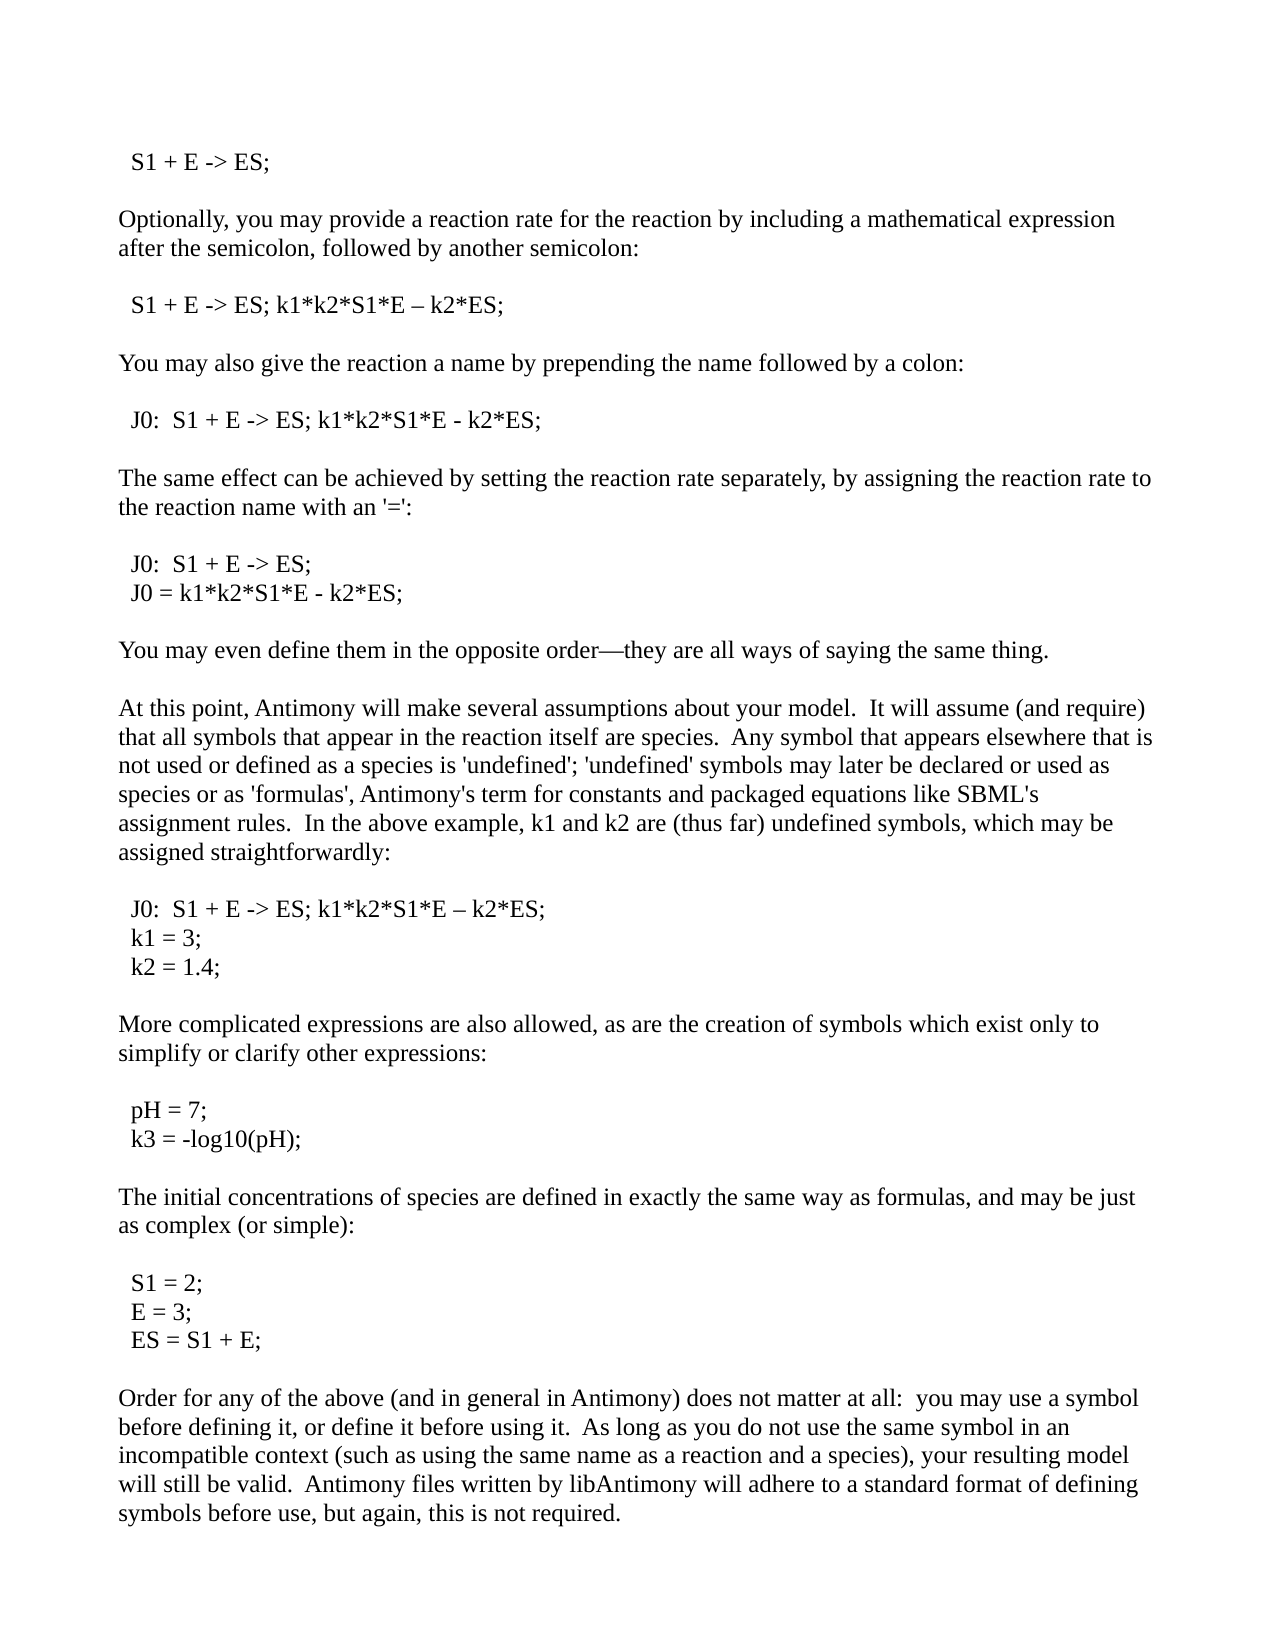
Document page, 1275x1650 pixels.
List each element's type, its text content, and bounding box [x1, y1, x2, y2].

text Order for any of the above (and in general in Antimony) does not matter at all: you may use a symbol before defining it, or define it before using it. As long as you do not use the same symbol in an incompatible context (such as using the same name as a reaction and a species), your resulting model will still be valid. Antimony files written by libAntimony will adhere to a standard format of defining symbols before use, but again, this is not required. [118, 1383, 1157, 1527]
text You may also give the reaction a name by prepending the name followed by a colon: [118, 348, 1157, 377]
text J0: S1 + E -> ES; [118, 549, 1157, 578]
text Optionally, you may provide a reaction rate for the reaction by including a mathematical expression after the semicolon, followed by another semicolon: [118, 204, 1157, 262]
text The same effect can be achieved by setting the reaction rate separately, by assigning the reaction rate to the reaction name with an '=': [118, 463, 1157, 521]
text More complicated expressions are also allowed, as are the creation of symbols which exist only to simplify or clarify other expressions: [118, 1009, 1157, 1067]
text S1 = 2; [118, 1268, 1157, 1297]
text J0: S1 + E -> ES; k1*k2*S1*E - k2*ES; [118, 406, 1157, 434]
text At this point, Antimony will make several assumptions about your model. It will assume (and require) that all symbols that appear in the reaction itself are species. Any symbol that appears elsewhere that is not used or defined as a species is 'undefined'; 'undefined' symbols may later be declared or used as species or as 'formulas', Antimony's term for constants and packaged equations like SBML's assignment rules. In the above example, k1 and k2 are (thus far) undefined symbols, which may be assigned straightforwardly: [118, 693, 1157, 866]
text S1 + E -> ES; k1*k2*S1*E – k2*ES; [118, 291, 1157, 319]
text k2 = 1.4; [118, 952, 1157, 981]
text You may even define them in the opposite order—they are all ways of saying the same thing. [118, 636, 1157, 664]
text J0: S1 + E -> ES; k1*k2*S1*E – k2*ES; [118, 894, 1157, 923]
text k1 = 3; [118, 923, 1157, 952]
text S1 + E -> ES; [118, 147, 1157, 176]
text pH = 7; [118, 1096, 1157, 1124]
text ES = S1 + E; [118, 1326, 1157, 1354]
text E = 3; [118, 1297, 1157, 1326]
text J0 = k1*k2*S1*E - k2*ES; [118, 578, 1157, 607]
text k3 = -log10(pH); [118, 1124, 1157, 1153]
text The initial concentrations of species are defined in exactly the same way as formulas, and may be just as complex (or simple): [118, 1182, 1157, 1239]
